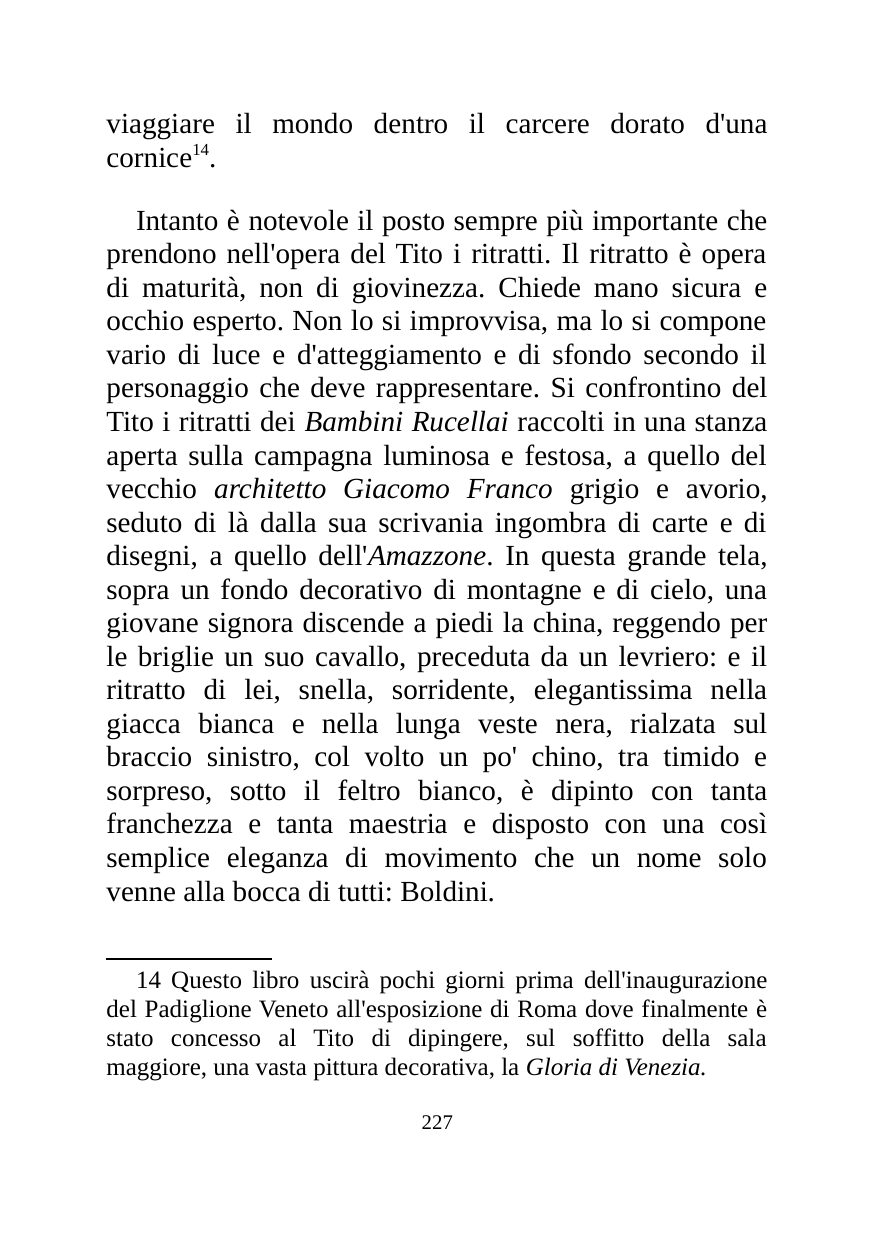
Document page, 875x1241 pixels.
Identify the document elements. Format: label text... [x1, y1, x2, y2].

text Intanto è notevole il posto sempre più importante che prendono nell'opera del Tito i ritratti. Il ritratto è opera di maturità, non di giovinezza. Chiede mano sicura e occhio esperto. Non lo si improvvisa, ma lo si compone vario di luce e d'atteggiamento e di sfondo secondo il personaggio che deve rappresentare. Si confrontino del Tito i ritratti dei Bambini Rucellai raccolti in una stanza aperta sulla campagna luminosa e festosa, a quello del vecchio architetto Giacomo Franco grigio e avorio, seduto di là dalla sua scrivania ingombra di carte e di disegni, a quello dell'Amazzone. In questa grande tela, sopra un fondo decorativo di montagne e di cielo, una giovane signora discende a piedi la china, reggendo per le briglie un suo cavallo, preceduta da un levriero: e il ritratto di lei, snella, sorridente, elegantissima nella giacca bianca e nella lunga veste nera, rialzata sul braccio sinistro, col volto un po' chino, tra timido e sorpreso, sotto il feltro bianco, è dipinto con tanta franchezza e tanta maestria e disposto con una così semplice eleganza di movimento che un nome solo venne alla bocca di tutti: Boldini. [106, 203, 768, 907]
text viaggiare il mondo dentro il carcere dorato d'una cornice. [106, 106, 768, 173]
text Questo libro uscirà pochi giorni prima dell'inaugurazione del Padiglione Veneto all'esposizione di Roma dove finalmente è stato concesso al Tito di dipingere, sul soffitto della sala maggiore, una vasta pittura decorativa, la Gloria di Venezia. [106, 965, 768, 1080]
